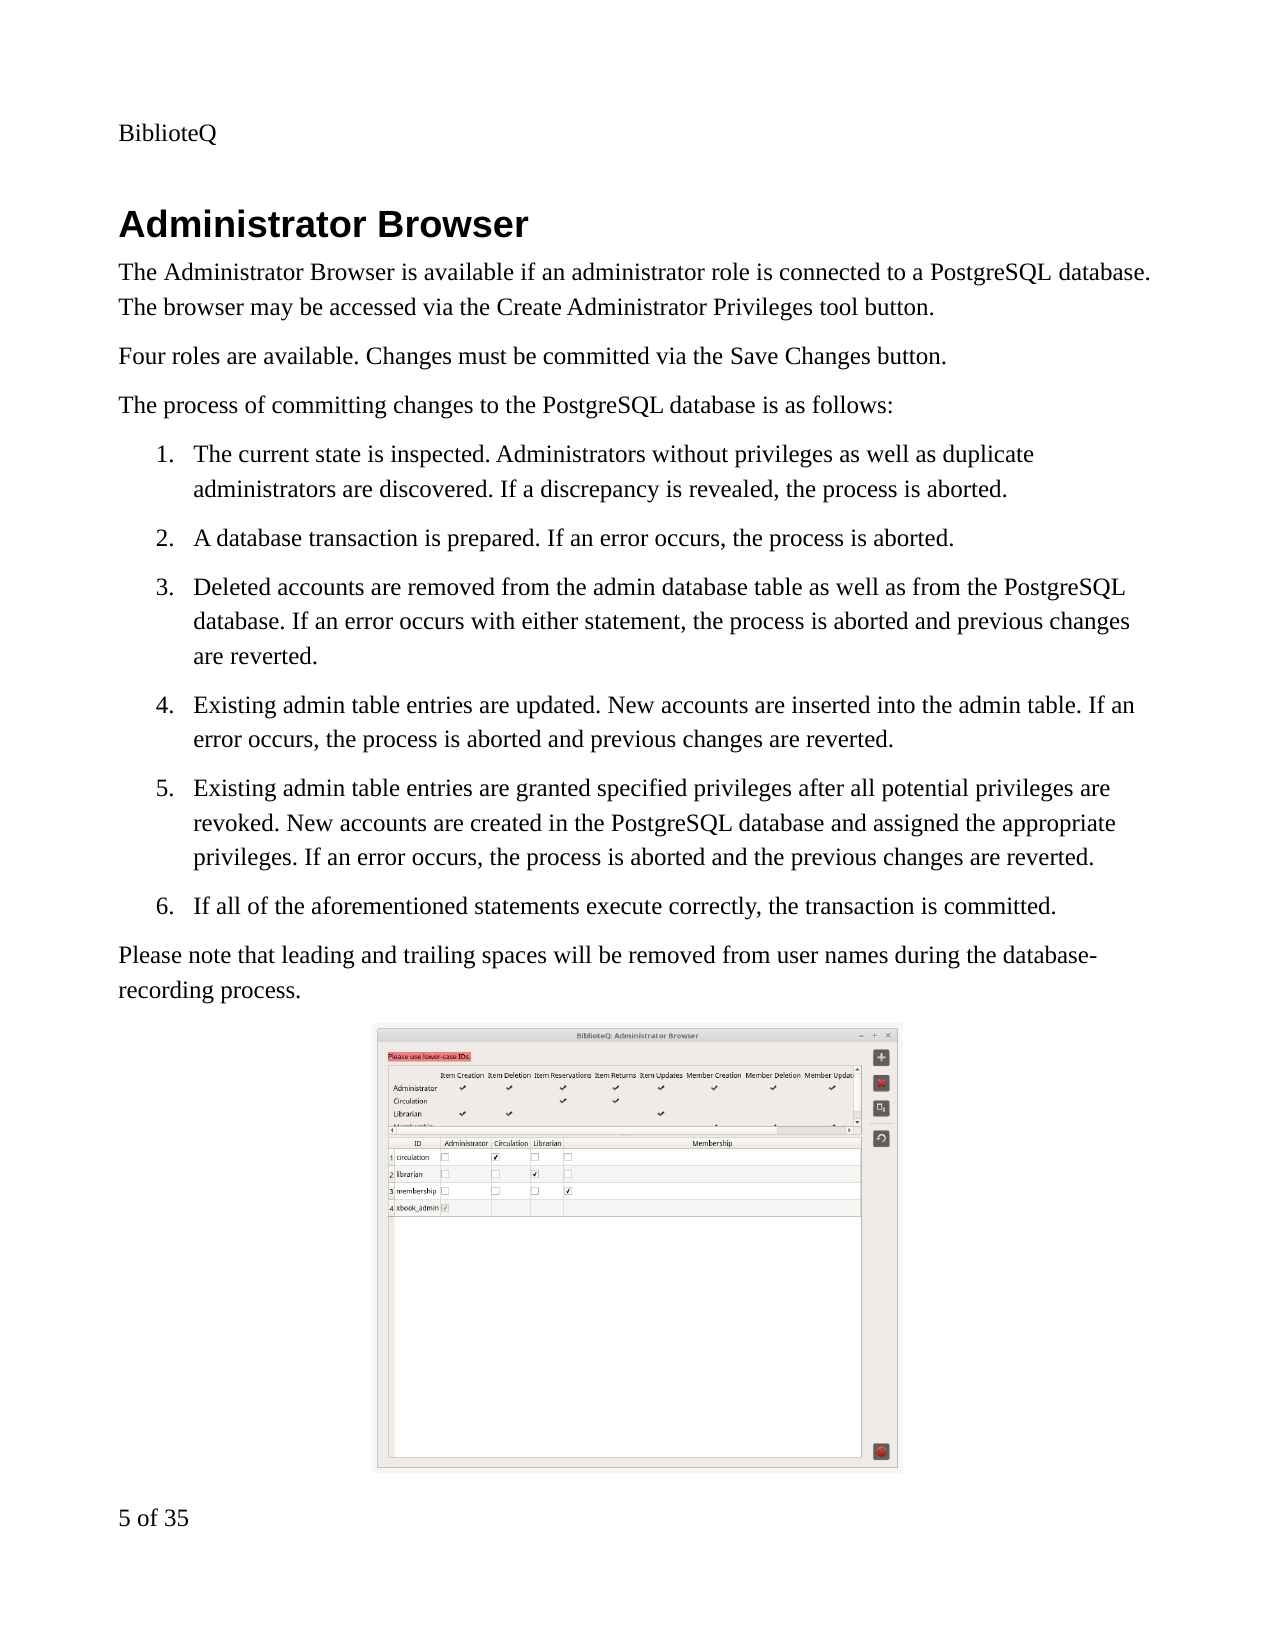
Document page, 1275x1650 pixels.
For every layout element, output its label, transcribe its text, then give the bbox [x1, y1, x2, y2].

text The process of committing changes to the PostgreSQL database is as follows: [118, 390, 1157, 419]
picture [372, 1023, 903, 1473]
text Please note that leading and trailing spaces will be removed from user names during the database-recording process. [118, 940, 1157, 1004]
text The Administrator Browser is available if an administrator role is connected to a PostgreSQL database. The browser may be accessed via the Create Administrator Privileges tool button. [118, 257, 1157, 321]
list The current state is inspected. Administrators without privileges as well as duplicate administrators are discovered. If a discrepancy is revealed, the process is aborted. [156, 439, 1157, 502]
subtitle Administrator Browser [118, 201, 1157, 245]
list Deleted accounts are removed from the admin database table as well as from the PostgreSQL database. If an error occurs with either statement, the process is aborted and previous changes are reverted. [156, 572, 1157, 669]
list Existing admin table entries are granted specified privileges after all potential privileges are revoked. New accounts are created in the PostgreSQL database and assigned the appropriate privileges. If an error occurs, the process is aborted and the previous changes are reverted. [156, 773, 1157, 871]
text Four roles are available. Changes must be committed via the Save Changes button. [118, 341, 1157, 370]
list Existing admin table entries are updated. New accounts are inserted into the admin table. If an error occurs, the process is aborted and previous changes are reverted. [156, 690, 1157, 753]
list If all of the aforementioned statements execute correctly, the transaction is committed. [156, 891, 1157, 920]
list A database transaction is prepared. If an error occurs, the process is aborted. [156, 523, 1157, 551]
